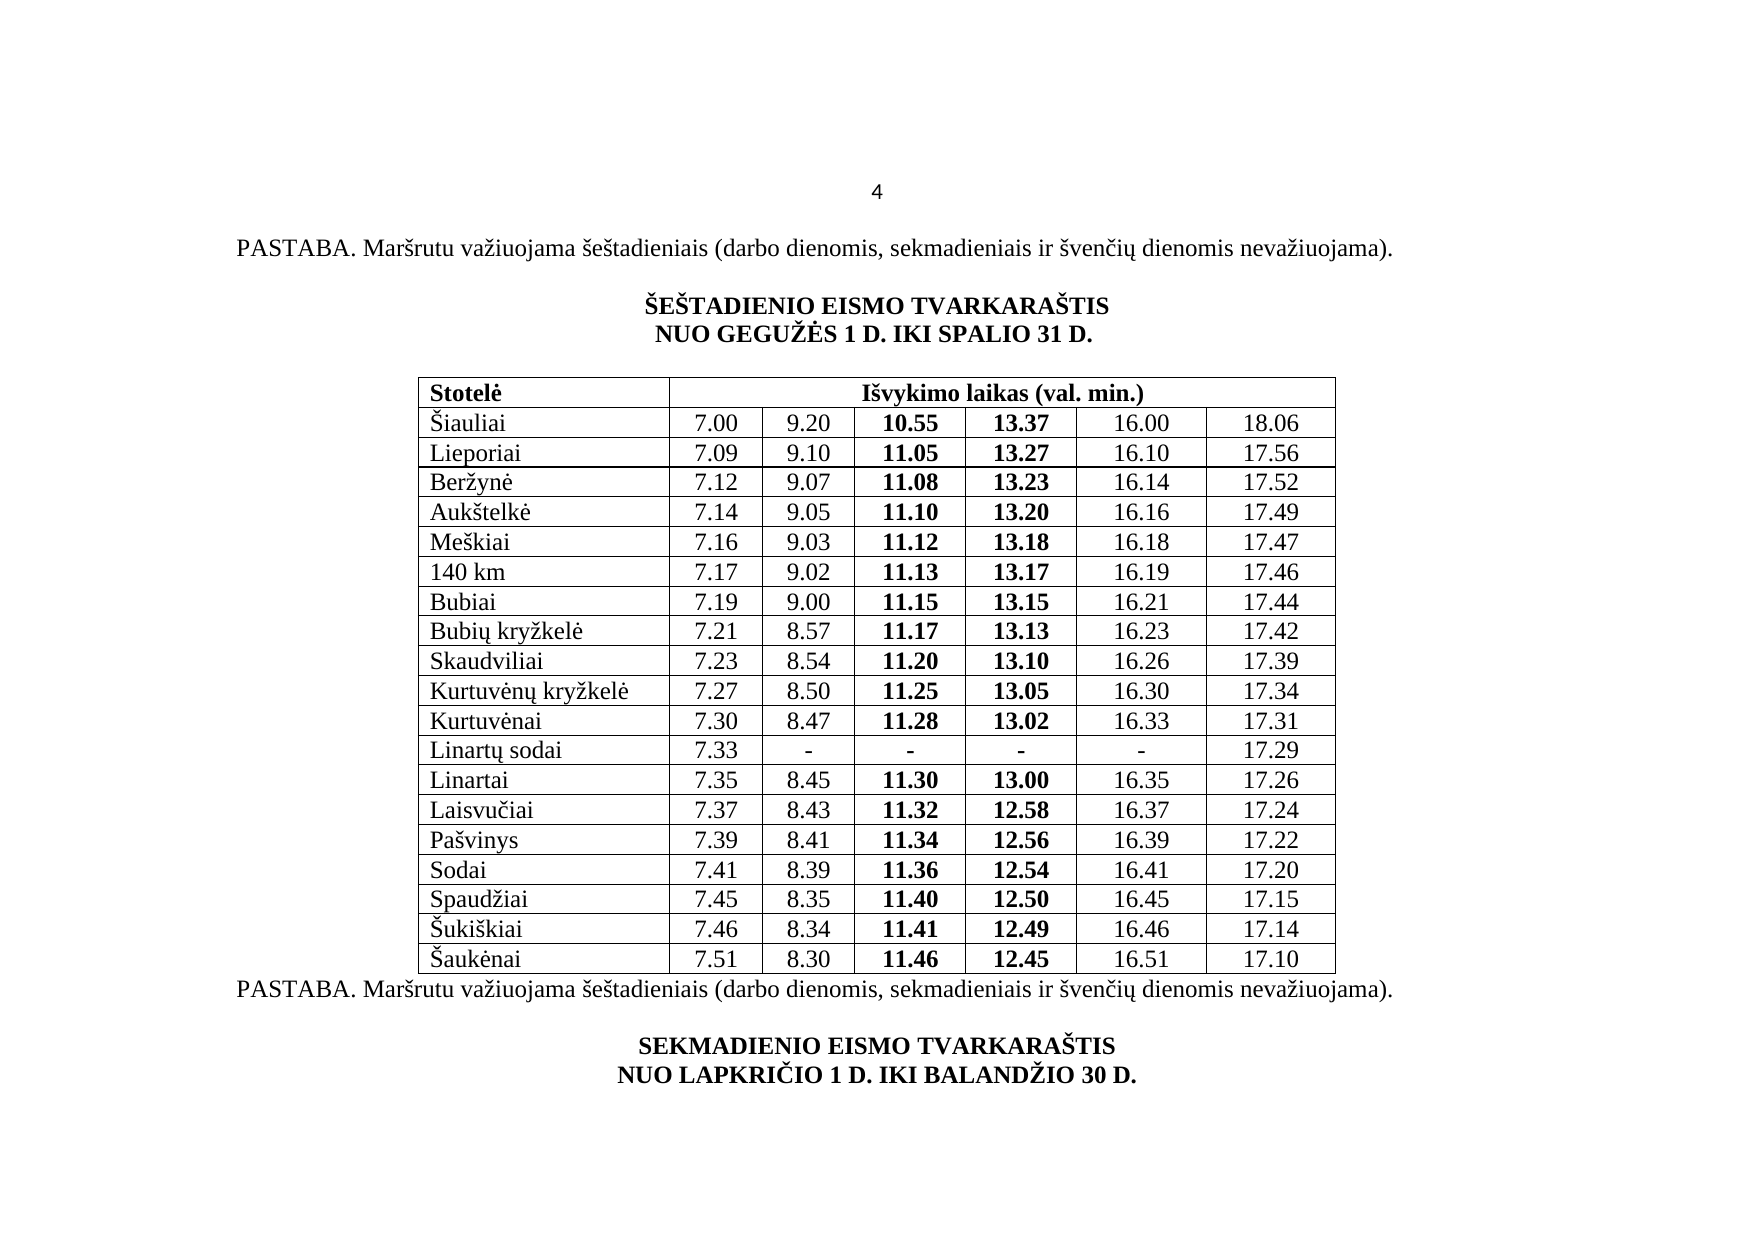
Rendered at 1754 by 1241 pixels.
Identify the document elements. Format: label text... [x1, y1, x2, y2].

table_cell 9.20 [763, 408, 854, 437]
table_cell 8.47 [763, 706, 854, 734]
table_cell 17.47 [1207, 527, 1335, 556]
table_cell 7.27 [670, 676, 762, 705]
table_cell 7.00 [670, 408, 762, 437]
table_cell 8.41 [763, 825, 854, 854]
table_cell Kurtuvėnai [419, 706, 669, 734]
table_cell 9.07 [763, 468, 854, 496]
text ŠEŠTADIENIO EISMO TVARKARAŠTIS [118, 291, 1636, 319]
table_cell 18.06 [1207, 408, 1335, 437]
table_cell 7.45 [670, 885, 762, 913]
table_cell 17.26 [1207, 765, 1335, 794]
table_cell 11.20 [855, 646, 965, 675]
table_cell 13.27 [966, 438, 1076, 466]
table_cell Skaudviliai [419, 646, 669, 675]
table_cell 13.13 [966, 616, 1076, 645]
table_cell Lieporiai [419, 438, 669, 466]
table_cell 16.00 [1077, 408, 1206, 437]
table_cell 16.23 [1077, 616, 1206, 645]
table_cell Linartai [419, 765, 669, 794]
table_cell 16.41 [1077, 855, 1206, 883]
table_cell 13.23 [966, 468, 1076, 496]
table_cell 9.02 [763, 557, 854, 586]
table_cell 17.39 [1207, 646, 1335, 675]
text NUO LAPKRIČIO 1 D. IKI BALANDŽIO 30 D. [118, 1060, 1636, 1089]
table_cell 8.43 [763, 795, 854, 824]
table_cell - [966, 736, 1076, 764]
table_cell 7.21 [670, 616, 762, 645]
table_cell 13.37 [966, 408, 1076, 437]
table_cell 7.12 [670, 468, 762, 496]
table_cell Šukiškiai [419, 914, 669, 943]
table_cell 12.49 [966, 914, 1076, 943]
table_cell 17.34 [1207, 676, 1335, 705]
table_cell 140 km [419, 557, 669, 586]
table_cell 8.30 [763, 944, 854, 973]
table_cell Bubių kryžkelė [419, 616, 669, 645]
table_cell 7.09 [670, 438, 762, 466]
table_cell 11.40 [855, 885, 965, 913]
text NUO GEGUŽĖS 1 D. IKI SPALIO 31 D. [118, 319, 1636, 348]
table_cell 17.31 [1207, 706, 1335, 734]
table_cell 11.30 [855, 765, 965, 794]
table_cell 7.39 [670, 825, 762, 854]
table_cell 13.05 [966, 676, 1076, 705]
table_cell 13.10 [966, 646, 1076, 675]
table_cell 8.45 [763, 765, 854, 794]
table_cell 8.57 [763, 616, 854, 645]
table_cell 16.16 [1077, 497, 1206, 526]
table_cell 12.50 [966, 885, 1076, 913]
table_cell 17.52 [1207, 468, 1335, 496]
table_cell 11.12 [855, 527, 965, 556]
text PASTABA. Maršrutu važiuojama šeštadieniais (darbo dienomis, sekmadieniais ir švenčių dienomis nevažiuojama). [118, 233, 1636, 262]
table_cell 7.33 [670, 736, 762, 764]
table_cell 9.10 [763, 438, 854, 466]
table_cell 16.46 [1077, 914, 1206, 943]
table_cell 16.45 [1077, 885, 1206, 913]
table_cell 7.16 [670, 527, 762, 556]
table_cell 13.18 [966, 527, 1076, 556]
table_cell Sodai [419, 855, 669, 883]
table_cell 13.15 [966, 587, 1076, 615]
table_cell 16.26 [1077, 646, 1206, 675]
table_cell 11.08 [855, 468, 965, 496]
table_header Stotelė [419, 378, 669, 407]
table_cell Pašvinys [419, 825, 669, 854]
table_cell 12.56 [966, 825, 1076, 854]
table_cell Šaukėnai [419, 944, 669, 973]
table_cell 7.19 [670, 587, 762, 615]
table_cell 7.46 [670, 914, 762, 943]
table_cell 8.54 [763, 646, 854, 675]
table_cell 9.00 [763, 587, 854, 615]
table_cell - [855, 736, 965, 764]
table_cell 17.44 [1207, 587, 1335, 615]
table_cell 11.25 [855, 676, 965, 705]
table_cell 16.10 [1077, 438, 1206, 466]
table_cell - [763, 736, 854, 764]
table_cell 16.14 [1077, 468, 1206, 496]
table_cell 16.21 [1077, 587, 1206, 615]
table_cell 7.17 [670, 557, 762, 586]
table_cell 16.18 [1077, 527, 1206, 556]
table_cell 11.15 [855, 587, 965, 615]
table_cell 17.49 [1207, 497, 1335, 526]
table_cell - [1077, 736, 1206, 764]
table_cell 17.46 [1207, 557, 1335, 586]
table_cell 11.46 [855, 944, 965, 973]
table_cell 16.37 [1077, 795, 1206, 824]
table_cell 12.45 [966, 944, 1076, 973]
table_cell 17.15 [1207, 885, 1335, 913]
table_cell 17.29 [1207, 736, 1335, 764]
table_cell 12.58 [966, 795, 1076, 824]
table_cell 16.51 [1077, 944, 1206, 973]
table_cell 8.34 [763, 914, 854, 943]
table_cell 7.14 [670, 497, 762, 526]
table_cell 11.05 [855, 438, 965, 466]
table_cell 7.30 [670, 706, 762, 734]
table_cell 13.02 [966, 706, 1076, 734]
table_cell Bubiai [419, 587, 669, 615]
table_cell 16.39 [1077, 825, 1206, 854]
table_cell 17.42 [1207, 616, 1335, 645]
table_cell 17.24 [1207, 795, 1335, 824]
table_cell 11.17 [855, 616, 965, 645]
table_cell 13.17 [966, 557, 1076, 586]
table_cell 11.32 [855, 795, 965, 824]
table_cell 16.35 [1077, 765, 1206, 794]
table_cell Aukštelkė [419, 497, 669, 526]
table_cell 17.22 [1207, 825, 1335, 854]
table_cell 8.35 [763, 885, 854, 913]
table_cell 13.00 [966, 765, 1076, 794]
table_cell 8.50 [763, 676, 854, 705]
table_cell 7.41 [670, 855, 762, 883]
table_cell 10.55 [855, 408, 965, 437]
table_cell 12.54 [966, 855, 1076, 883]
table_cell Laisvučiai [419, 795, 669, 824]
table_cell 11.28 [855, 706, 965, 734]
table_cell 16.30 [1077, 676, 1206, 705]
table_header Išvykimo laikas (val. min.) [670, 378, 1335, 407]
table_cell 11.34 [855, 825, 965, 854]
text SEKMADIENIO EISMO TVARKARAŠTIS [118, 1031, 1636, 1060]
table_cell 16.33 [1077, 706, 1206, 734]
table_cell Linartų sodai [419, 736, 669, 764]
table_cell 11.10 [855, 497, 965, 526]
table_cell Spaudžiai [419, 885, 669, 913]
table_cell 7.37 [670, 795, 762, 824]
table_cell Šiauliai [419, 408, 669, 437]
table_cell 9.03 [763, 527, 854, 556]
table_cell 11.13 [855, 557, 965, 586]
text PASTABA. Maršrutu važiuojama šeštadieniais (darbo dienomis, sekmadieniais ir švenčių dienomis nevažiuojama). [118, 974, 1636, 1003]
table_cell 17.20 [1207, 855, 1335, 883]
table_cell 13.20 [966, 497, 1076, 526]
table_cell 8.39 [763, 855, 854, 883]
table_cell Kurtuvėnų kryžkelė [419, 676, 669, 705]
table_cell 7.23 [670, 646, 762, 675]
table_cell 16.19 [1077, 557, 1206, 586]
table_cell 17.14 [1207, 914, 1335, 943]
table_cell 11.41 [855, 914, 965, 943]
table_cell Beržynė [419, 468, 669, 496]
table_cell 17.10 [1207, 944, 1335, 973]
table_cell 9.05 [763, 497, 854, 526]
table_cell 7.35 [670, 765, 762, 794]
table_cell 11.36 [855, 855, 965, 883]
table_cell 17.56 [1207, 438, 1335, 466]
table_cell Meškiai [419, 527, 669, 556]
table_cell 7.51 [670, 944, 762, 973]
